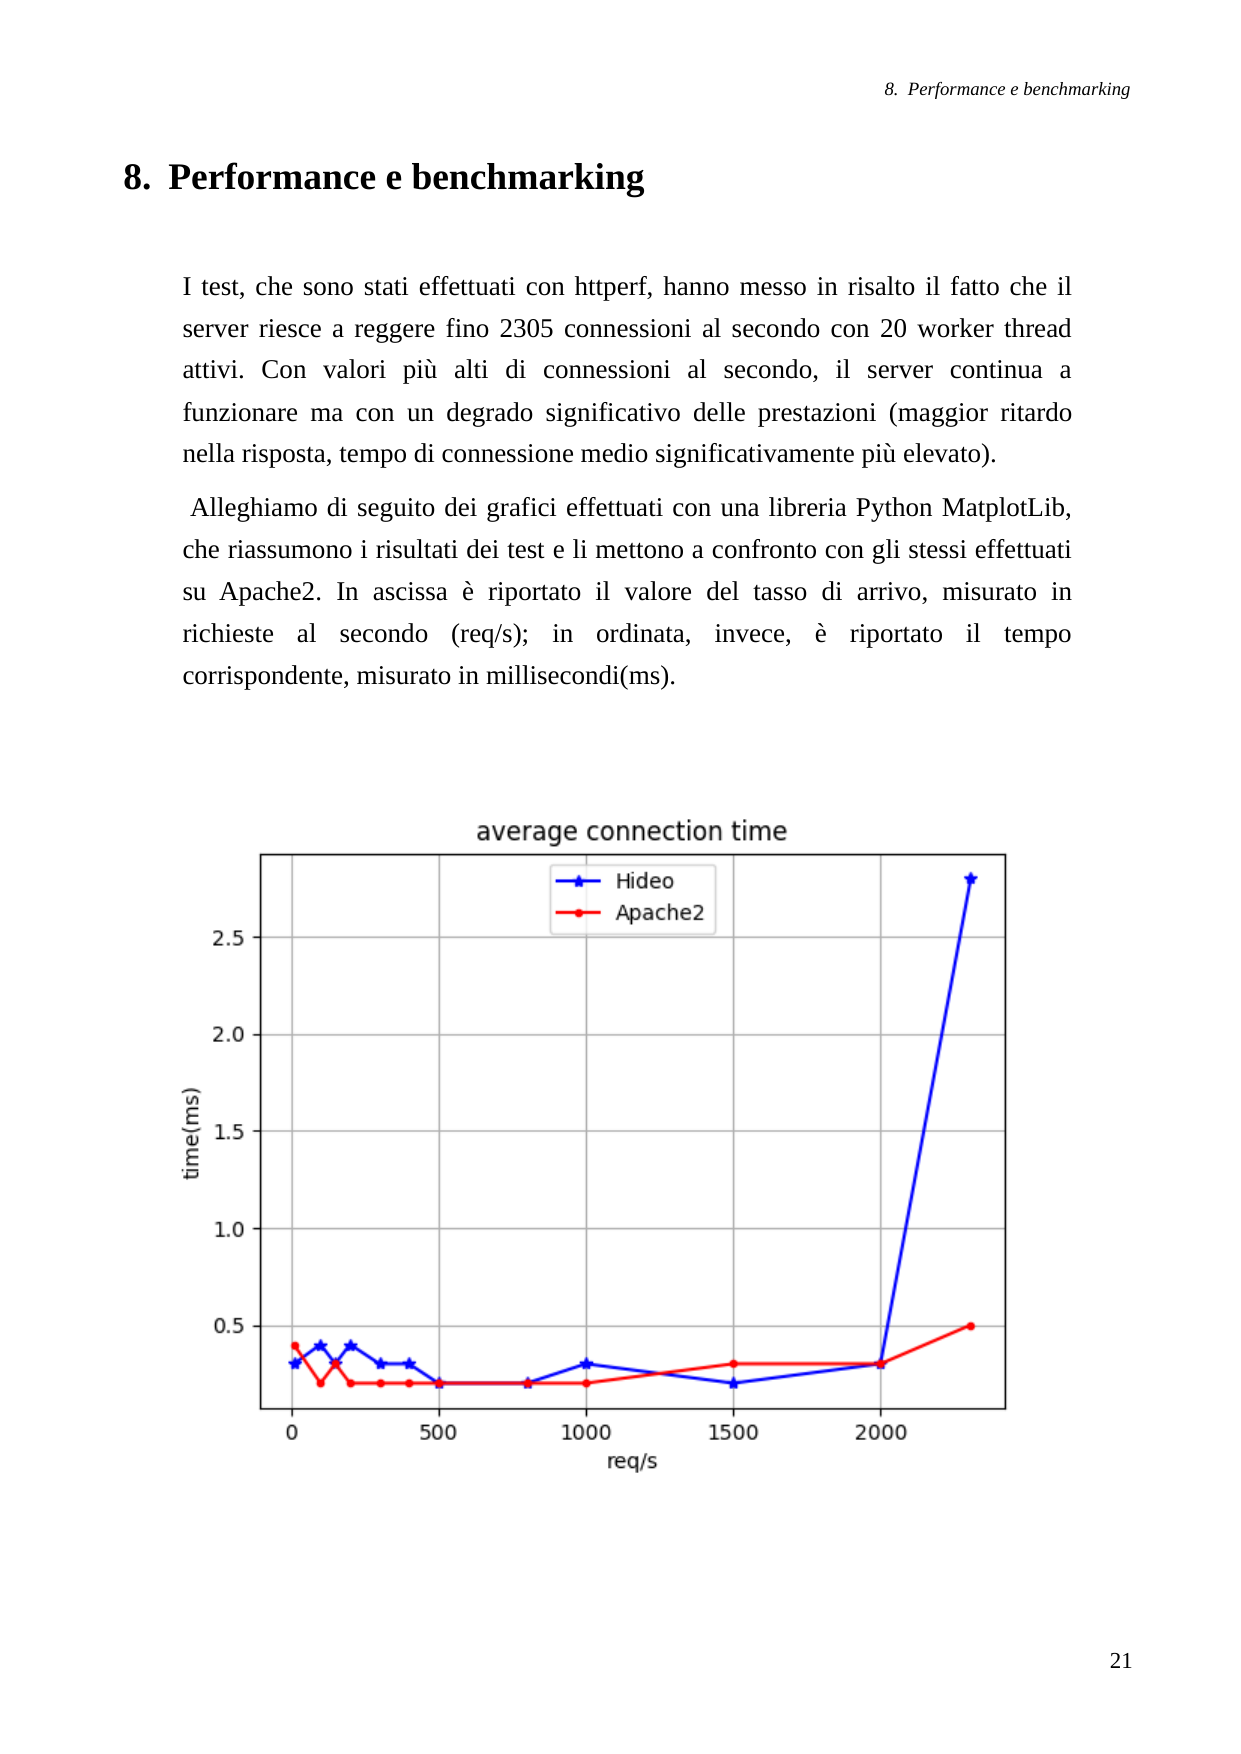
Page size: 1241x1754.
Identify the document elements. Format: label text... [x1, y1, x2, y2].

text Alleghiamo di seguito dei grafici effettuati con una libreria Python MatplotLib, che riassumono i risultati dei test e li mettono a confronto con gli stessi effettuati su Apache2. In ascissa è riportato il valore del tasso di arrivo, misurato in richieste al secondo (req/s); in ordinata, invece, è riportato il tempo corrispondente, misurato in millisecondi(ms). [182, 491, 1073, 691]
text I test, che sono stati effettuati con httperf, hanno messo in risalto il fatto che il server riesce a reggere fino 2305 connessioni al secondo con 20 worker thread attivi. Con valori più alti di connessioni al secondo, il server continua a funzionare ma con un degrado significativo delle prestazioni (maggior ritardo nella risposta, tempo di connessione medio significativamente più elevato). [182, 270, 1073, 469]
subtitle Performance e benchmarking [123, 154, 1132, 197]
picture [140, 767, 1101, 1488]
